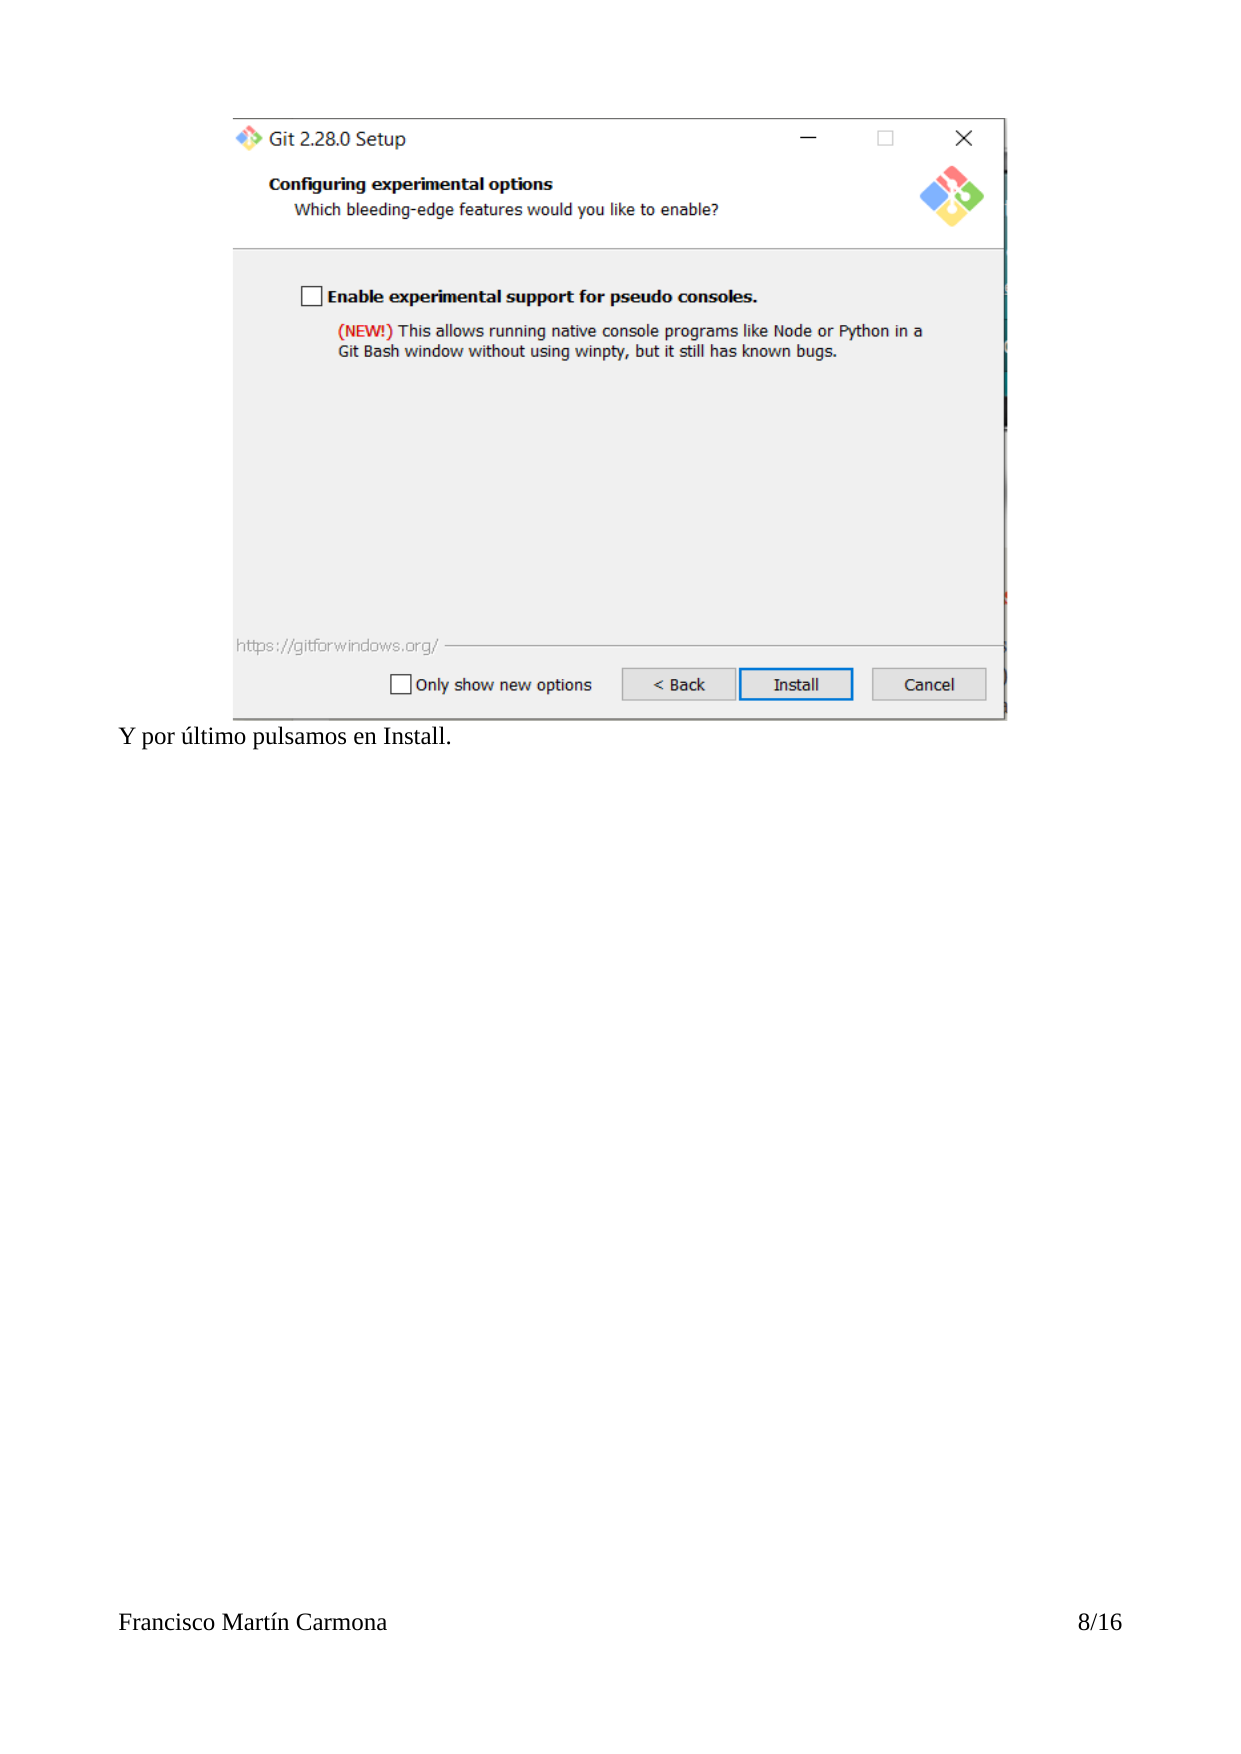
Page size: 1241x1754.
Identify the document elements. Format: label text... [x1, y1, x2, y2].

text Y por último pulsamos en Install. [118, 721, 1122, 750]
picture [232, 118, 1008, 721]
